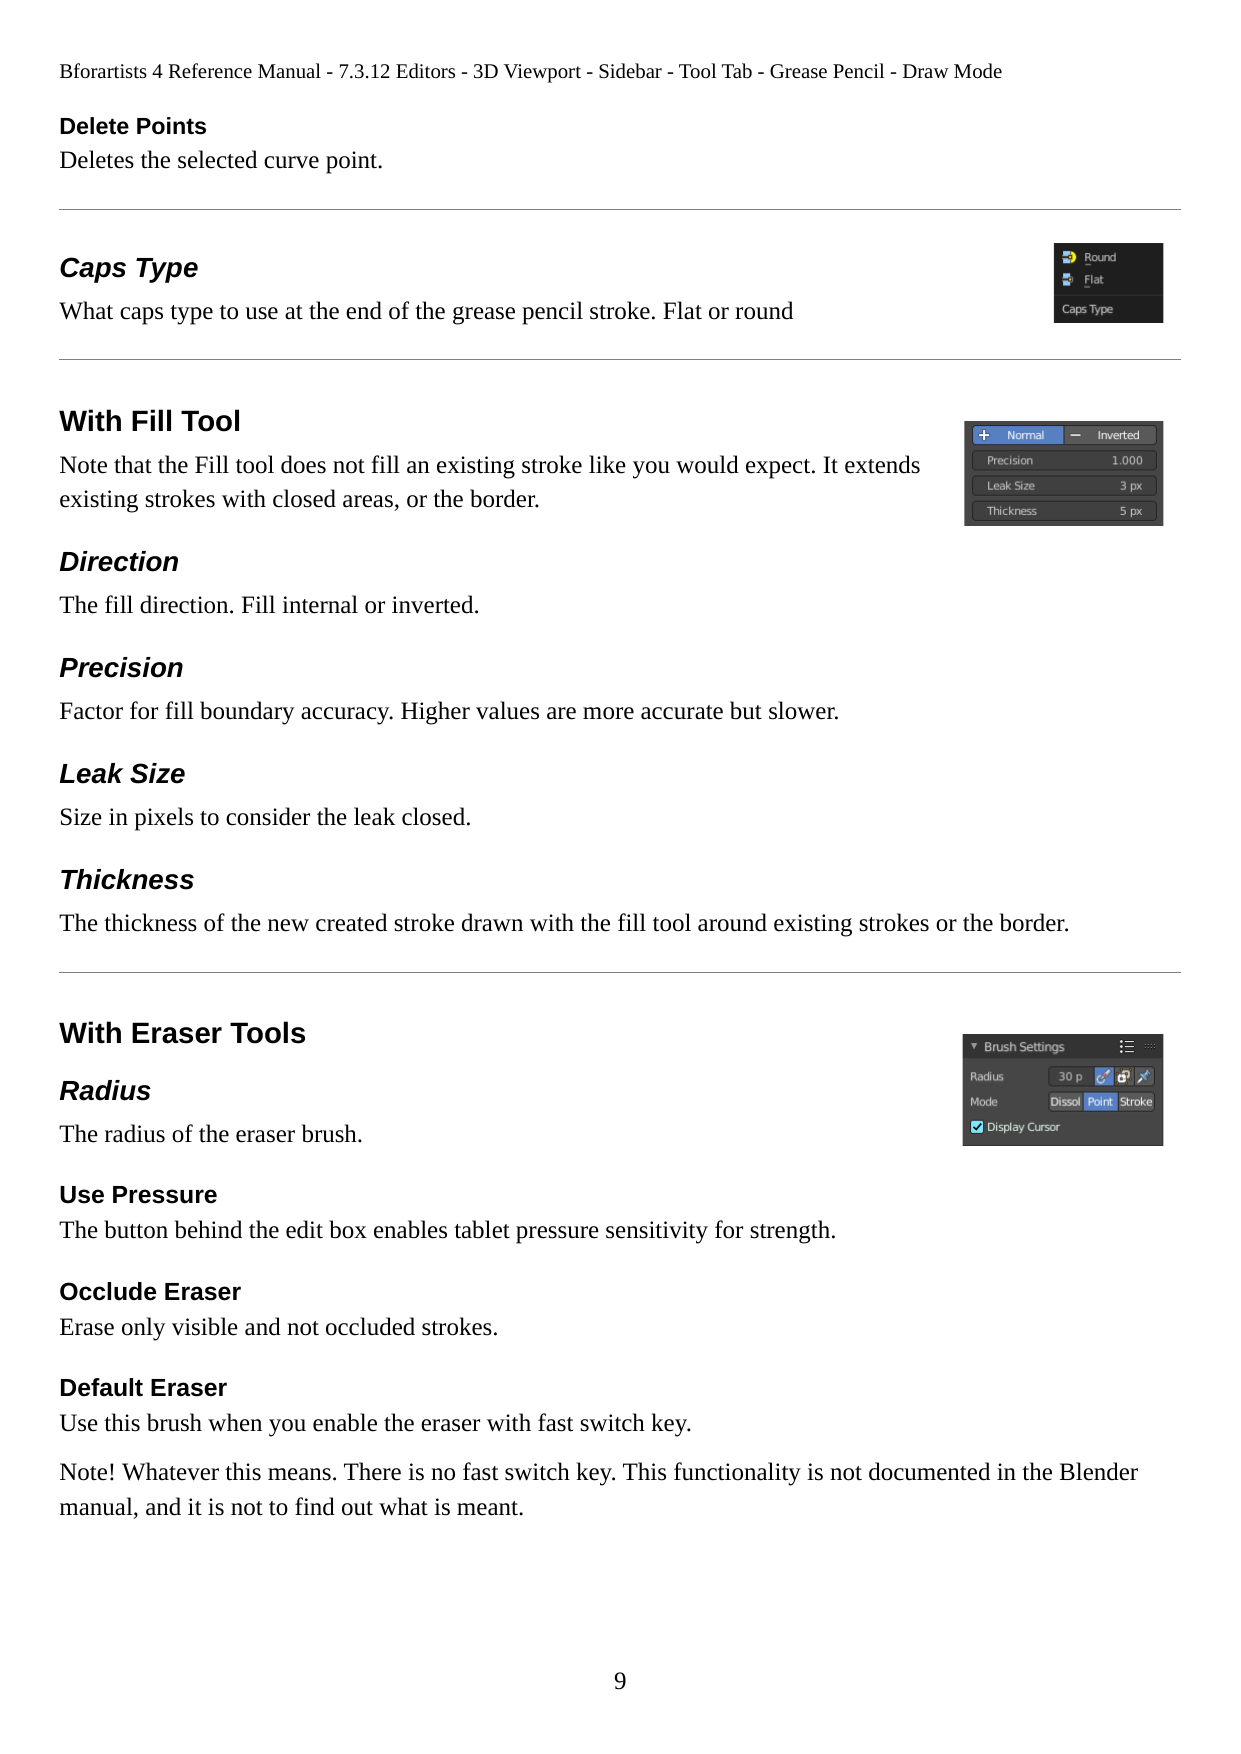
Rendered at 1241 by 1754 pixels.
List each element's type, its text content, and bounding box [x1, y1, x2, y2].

text Note! Whatever this means. There is no fast switch key. This functionality is not documented in the Blender manual, and it is not to find out what is meant. [59, 1457, 1181, 1520]
subtitle Default Eraser [59, 1373, 1181, 1402]
picture [964, 421, 1164, 526]
text The button behind the edit box enables tablet pressure sensitivity for strength. [59, 1215, 1181, 1244]
text Size in pixels to consider the leak closed. [59, 802, 1181, 831]
subtitle [1164, 1074, 1181, 1106]
text Factor for fill boundary accuracy. Higher values are more accurate but slower. [59, 696, 1181, 725]
subtitle Occlude Eraser [59, 1277, 1181, 1305]
subtitle Use Pressure [59, 1181, 1181, 1209]
text What caps type to use at the end of the grease pencil stroke. Flat or round [59, 296, 1181, 324]
picture [1053, 243, 1164, 323]
subtitle Caps Type [59, 251, 1053, 283]
subtitle With Fill Tool [59, 403, 1181, 437]
text The fill direction. Fill internal or inverted. [59, 590, 1181, 619]
subtitle Thickness [59, 864, 1181, 896]
text The thickness of the new created stroke drawn with the fill tool around existing strokes or the border. [59, 908, 1181, 937]
text Note that the Fill tool does not fill an existing stroke like you would expect. It extends existing strokes with closed areas, or the border. [59, 450, 964, 513]
text Deletes the selected curve point. [59, 146, 1181, 174]
subtitle Precision [59, 652, 1181, 684]
subtitle Delete Points [59, 113, 1181, 139]
subtitle Leak Size [59, 758, 1181, 789]
text The radius of the eraser brush. [59, 1119, 1181, 1148]
picture [962, 1034, 1164, 1146]
subtitle [1164, 251, 1181, 283]
subtitle With Eraser Tools [59, 1016, 1181, 1049]
subtitle Radius [59, 1074, 962, 1106]
text Use this brush when you enable the eraser with fast switch key. [59, 1408, 1181, 1437]
text Erase only visible and not occluded strokes. [59, 1312, 1181, 1340]
subtitle Direction [59, 546, 1181, 578]
